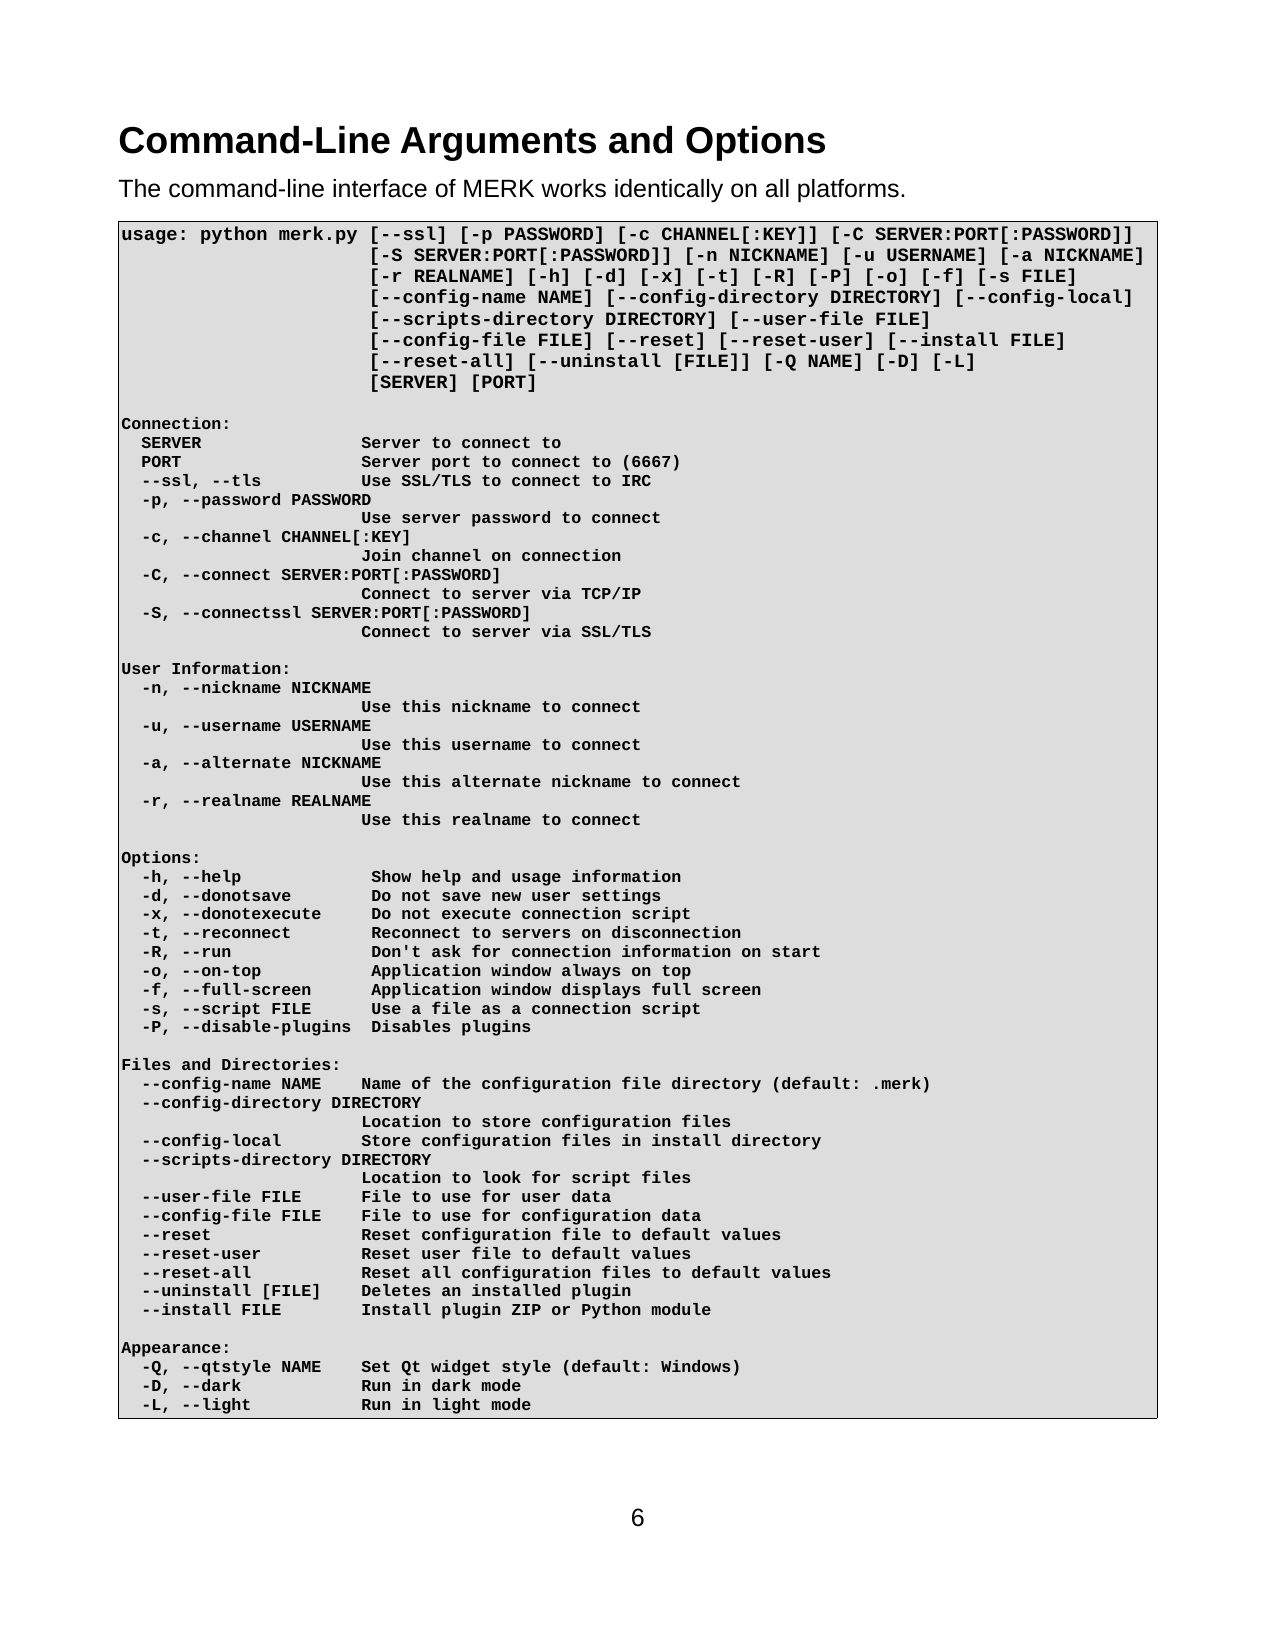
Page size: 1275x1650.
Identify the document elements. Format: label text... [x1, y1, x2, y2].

text The command-line interface of MERK works identically on all platforms. [118, 174, 1157, 202]
table_header usage: python merk.py [--ssl] [-p PASSWORD] [-c CHANNEL[:KEY]] [-C SERVER:PORT[:PASSWORD]] [-S SERVER:PORT[:PASSWORD]] [-n NICKNAME] [-u USERNAME] [-a NICKNAME] [-r REALNAME] [-h] [-d] [-x] [-t] [-R] [-P] [-o] [-f] [-s FILE] [--config-name NAME] [--config-directory DIRECTORY] [--config-local] [--scripts-directory DIRECTORY] [--user-file FILE] [--config-file FILE] [--reset] [--reset-user] [--install FILE] [--reset-all] [--uninstall [FILE]] [-Q NAME] [-D] [-L] [SERVER] [PORT] Connection: SERVER Server to connect to PORT Server port to connect to (6667) --ssl, --tls Use SSL/TLS to connect to IRC -p, --password PASSWORD Use server password to connect -c, --channel CHANNEL[:KEY] Join channel on connection -C, --connect SERVER:PORT[:PASSWORD] Connect to server via TCP/IP -S, --connectssl SERVER:PORT[:PASSWORD] Connect to server via SSL/TLS User Information: -n, --nickname NICKNAME Use this nickname to connect -u, --username USERNAME Use this username to connect -a, --alternate NICKNAME Use this alternate nickname to connect -r, --realname REALNAME Use this realname to connect Options: -h, --help Show help and usage information -d, --donotsave Do not save new user settings -x, --donotexecute Do not execute connection script -t, --reconnect Reconnect to servers on disconnection -R, --run Don't ask for connection information on start -o, --on-top Application window always on top -f, --full-screen Application window displays full screen -s, --script FILE Use a file as a connection script -P, --disable-plugins Disables plugins Files and Directories: --config-name NAME Name of the configuration file directory (default: .merk) --config-directory DIRECTORY Location to store configuration files --config-local Store configuration files in install directory --scripts-directory DIRECTORY Location to look for script files --user-file FILE File to use for user data --config-file FILE File to use for configuration data --reset Reset configuration file to default values --reset-user Reset user file to default values --reset-all Reset all configuration files to default values --uninstall [FILE] Deletes an installed plugin --install FILE Install plugin ZIP or Python module Appearance: -Q, --qtstyle NAME Set Qt widget style (default: Windows) -D, --dark Run in dark mode -L, --light Run in light mode [119, 222, 1157, 1418]
subtitle Command-Line Arguments and Options [118, 118, 1157, 161]
